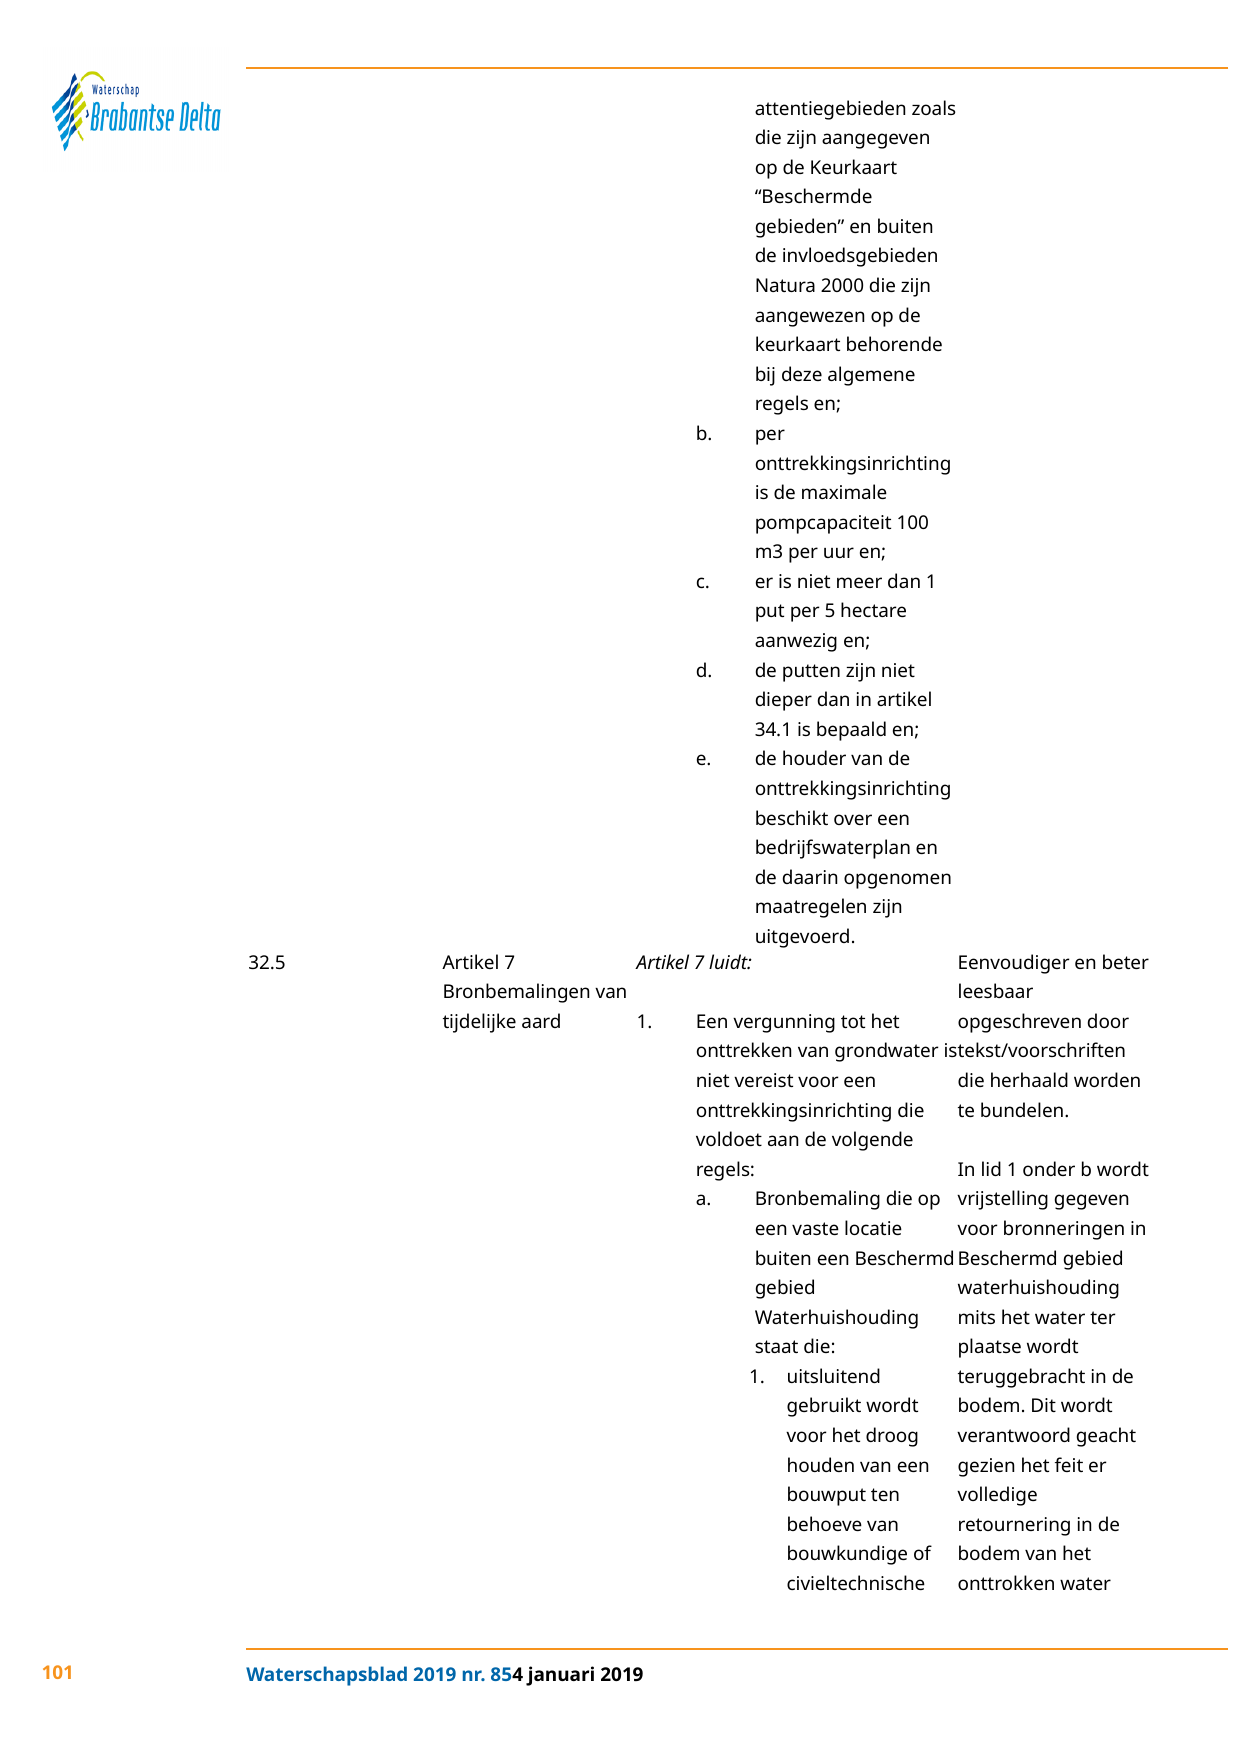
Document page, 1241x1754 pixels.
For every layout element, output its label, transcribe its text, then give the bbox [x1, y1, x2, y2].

table_cell [248, 95, 442, 949]
table_cell Artikel 7 luidt: Een vergunning tot het onttrekken van grondwater is niet vereist voor een onttrekkingsinrichting die voldoet aan de volgende regels: Bronbemaling die op een vaste locatie buiten een Beschermd gebied Waterhuishouding staat die: uitsluitend gebruikt wordt voor het droog houden van een bouwput ten behoeve van bouwkundige of civieltechnische [636, 949, 957, 1596]
picture [41, 47, 231, 172]
table_cell Eenvoudiger en beter leesbaar opgeschreven door tekst/voorschriften die herhaald worden te bundelen. In lid 1 onder b wordt vrijstelling gegeven voor bronneringen in Beschermd gebied waterhuishouding mits het water ter plaatse wordt teruggebracht in de bodem. Dit wordt verantwoord geacht gezien het feit er volledige retournering in de bodem van het onttrokken water [958, 949, 1152, 1596]
table_cell [958, 95, 1152, 949]
table_cell 32.5 [248, 949, 442, 1596]
table_cell [442, 95, 636, 949]
table_cell attentiegebieden zoals die zijn aangegeven op de Keurkaart “Beschermde gebieden” en buiten de invloedsgebieden Natura 2000 die zijn aangewezen op de keurkaart behorende bij deze algemene regels en; per onttrekkingsinrichting is de maximale pompcapaciteit 100 m3 per uur en; er is niet meer dan 1 put per 5 hectare aanwezig en; de putten zijn niet dieper dan in artikel 34.1 is bepaald en; de houder van de onttrekkingsinrichting beschikt over een bedrijfswaterplan en de daarin opgenomen maatregelen zijn uitgevoerd. [636, 95, 957, 949]
table_cell Artikel 7 Bronbemalingen van tijdelijke aard [442, 949, 636, 1596]
